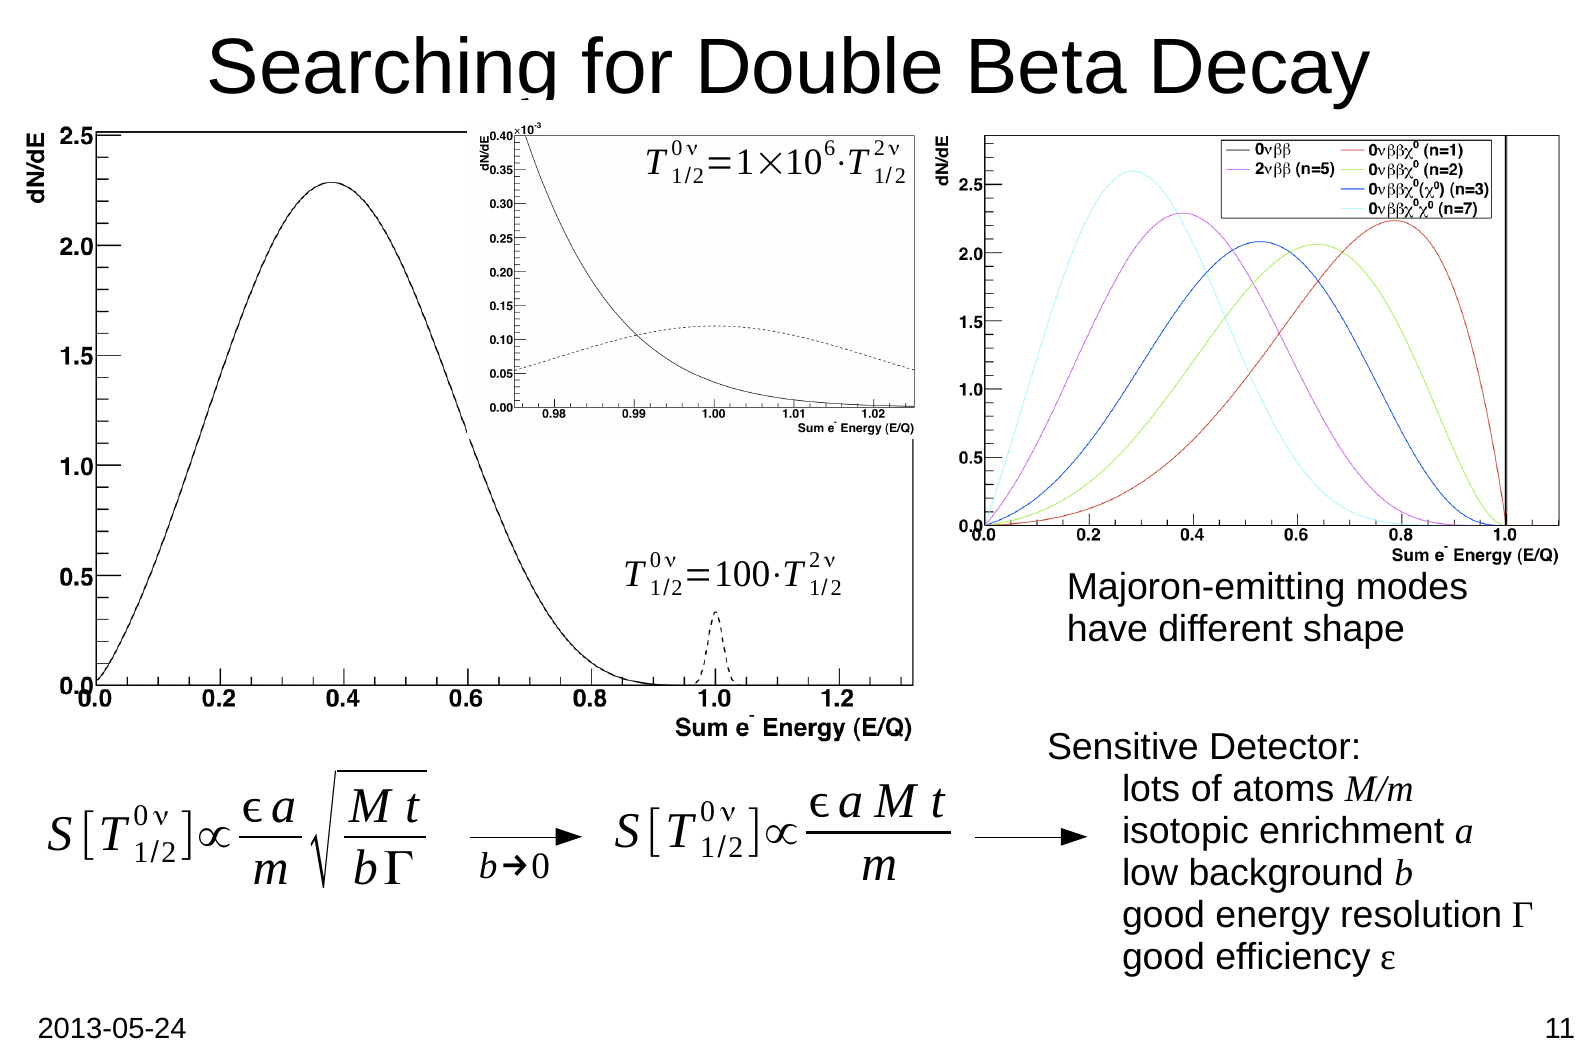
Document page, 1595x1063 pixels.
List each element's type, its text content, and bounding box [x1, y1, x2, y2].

chart [39, 767, 434, 896]
chart [606, 773, 960, 892]
chart [617, 547, 848, 601]
title Searching for Double Beta Decay [79, 19, 1501, 113]
picture [0, 100, 1593, 751]
text_box Majoron-emitting modes have different shape [1052, 558, 1503, 658]
chart [639, 135, 912, 188]
text_box Sensitive Detector: lots of atoms M/m isotopic enrichment a low background b good energy resolution Γ good efficiency ε [1032, 718, 1577, 1000]
chart [472, 844, 557, 887]
